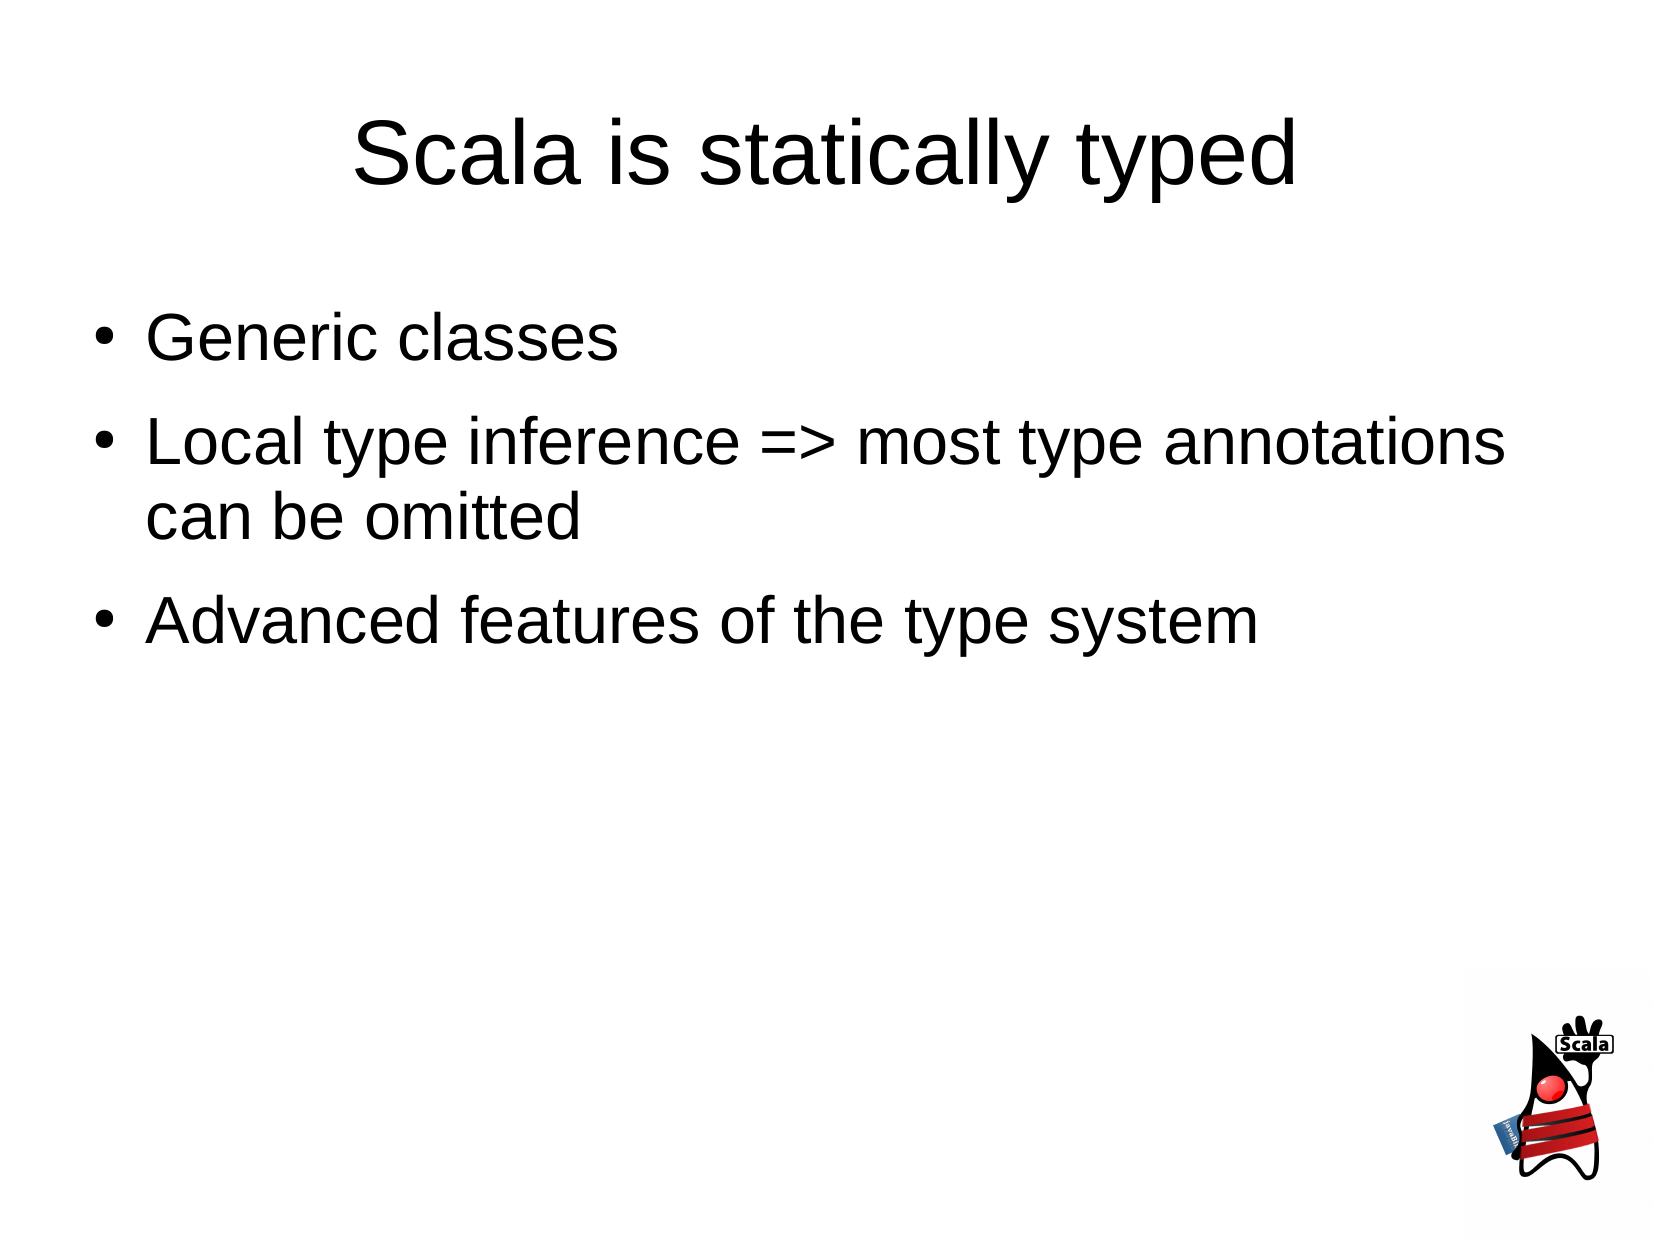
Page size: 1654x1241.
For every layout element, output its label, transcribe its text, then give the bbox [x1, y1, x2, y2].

title Scala is statically typed [82, 56, 1571, 250]
picture [1462, 969, 1654, 1241]
list Generic classes Local type inference => most type annotations can be omitted Advanced features of the type system [75, 300, 1564, 1119]
